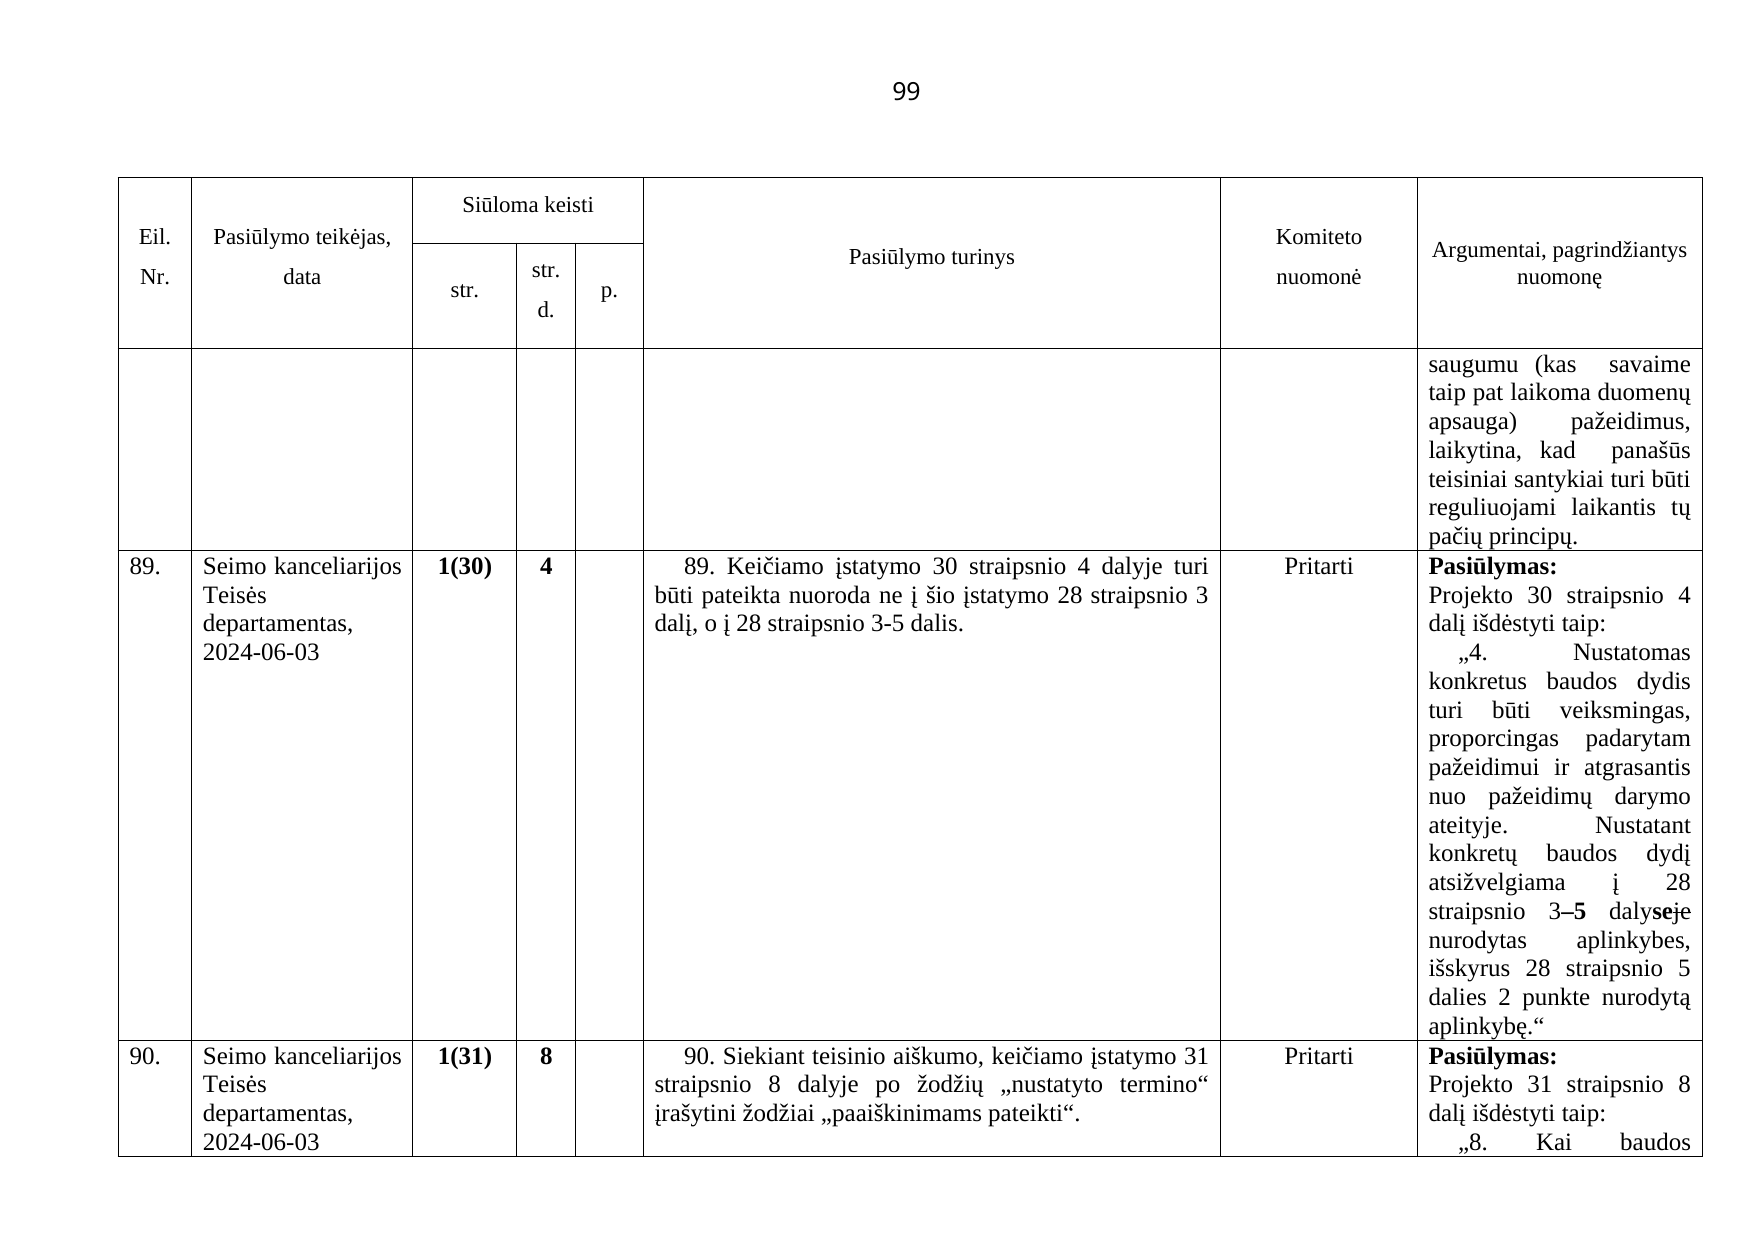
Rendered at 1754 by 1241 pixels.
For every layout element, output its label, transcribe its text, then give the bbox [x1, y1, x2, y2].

table_cell [192, 349, 412, 550]
table_cell [119, 349, 191, 550]
table_cell 8 [517, 1041, 575, 1156]
table_cell 90. [119, 1041, 191, 1156]
table_header Pasiūlymo teikėjas, data [192, 178, 412, 348]
table_header Pasiūlymo turinys [644, 178, 1220, 348]
table_cell [413, 349, 516, 550]
table_cell p. [576, 244, 643, 348]
table_cell [576, 551, 643, 1040]
table_cell str. d. [517, 244, 575, 348]
table_cell 90. Siekiant teisinio aiškumo, keičiamo įstatymo 31 straipsnio 8 dalyje po žodžių „nustatyto termino“ įrašytini žodžiai „paaiškinimams pateikti“. [644, 1041, 1220, 1156]
table_cell Pritarti [1221, 1041, 1417, 1156]
table_cell Pasiūlymas: Projekto 30 straipsnio 4 dalį išdėstyti taip: „4. Nustatomas konkretus baudos dydis turi būti veiksmingas, proporcingas padarytam pažeidimui ir atgrasantis nuo pažeidimų darymo ateityje. Nustatant konkretų baudos dydį atsižvelgiama į 28 straipsnio 3–5 dalyseje nurodytas aplinkybes, išskyrus 28 straipsnio 5 dalies 2 punkte nurodytą aplinkybę.“ [1418, 551, 1702, 1040]
table_cell Seimo kanceliarijos Teisės departamentas, 2024-06-03 [192, 1041, 412, 1156]
table_cell [1221, 349, 1417, 550]
table_cell str. [413, 244, 516, 348]
table_cell Pritarti [1221, 551, 1417, 1040]
table_cell Seimo kanceliarijos Teisės departamentas, 2024-06-03 [192, 551, 412, 1040]
table_header Komiteto nuomonė [1221, 178, 1417, 348]
table_header Argumentai, pagrindžiantys nuomonę [1418, 178, 1702, 348]
table_cell 1(30) [413, 551, 516, 1040]
table_header Siūloma keisti [413, 178, 643, 243]
table_cell [517, 349, 575, 550]
table_cell 89. [119, 551, 191, 1040]
table_cell 1(31) [413, 1041, 516, 1156]
table_cell Pasiūlymas: Projekto 31 straipsnio 8 dalį išdėstyti taip: „8. Kai baudos [1418, 1041, 1702, 1156]
table_cell 4 [517, 551, 575, 1040]
table_cell [644, 349, 1220, 550]
table_cell 89. Keičiamo įstatymo 30 straipsnio 4 dalyje turi būti pateikta nuoroda ne į šio įstatymo 28 straipsnio 3 dalį, o į 28 straipsnio 3-5 dalis. [644, 551, 1220, 1040]
table_cell saugumu (kas savaime taip pat laikoma duomenų apsauga) pažeidimus, laikytina, kad panašūs teisiniai santykiai turi būti reguliuojami laikantis tų pačių principų. [1418, 349, 1702, 550]
table_cell [576, 1041, 643, 1156]
table_cell [576, 349, 643, 550]
table_header Eil. Nr. [119, 178, 191, 348]
